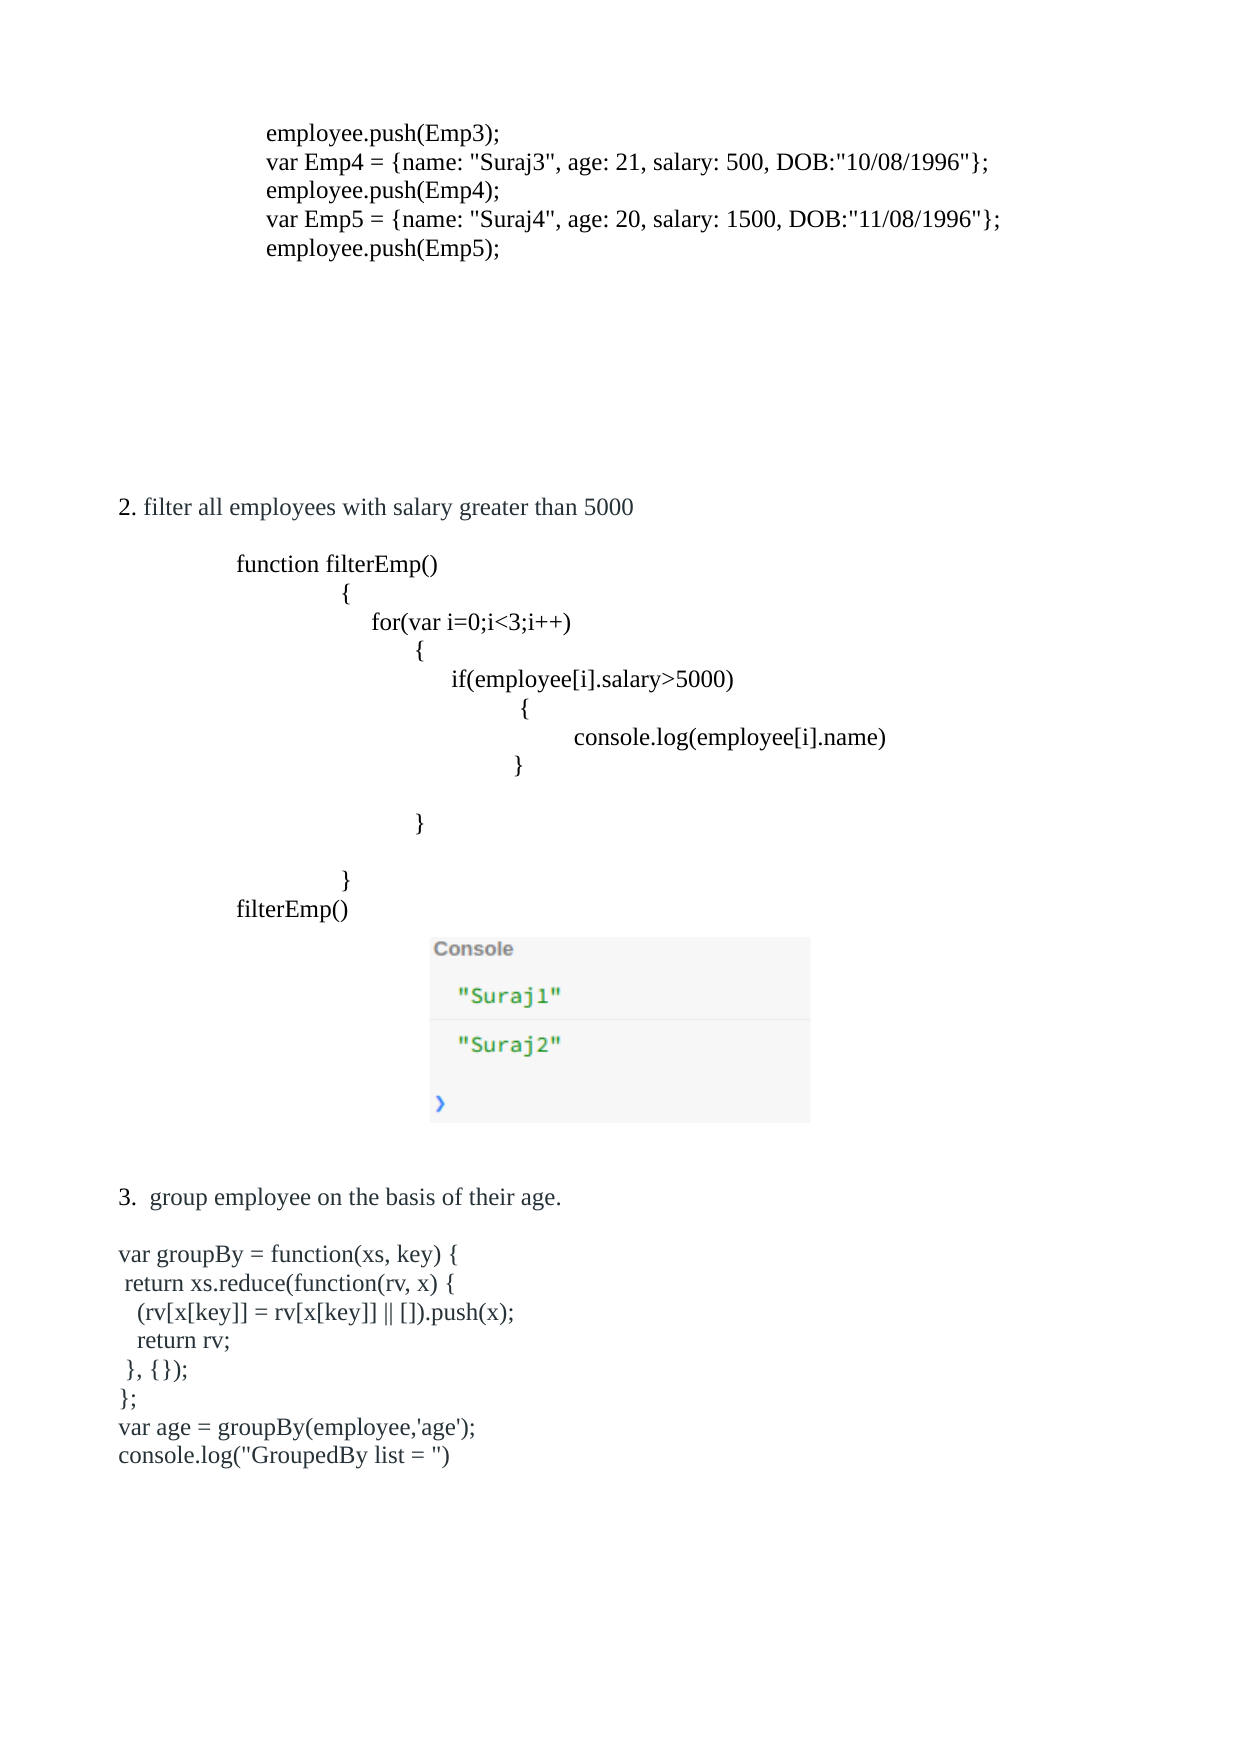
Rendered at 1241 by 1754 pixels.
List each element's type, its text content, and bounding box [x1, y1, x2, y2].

text employee.push(Emp3); [118, 118, 1122, 147]
text }, {}); [118, 1354, 1122, 1383]
text var groupBy = function(xs, key) { [118, 1239, 1122, 1268]
text var age = groupBy(employee,'age'); [118, 1412, 1122, 1441]
text if(employee[i].salary>5000) [118, 664, 1122, 693]
text filterEmp() [118, 894, 1122, 923]
text function filterEmp() [118, 549, 1122, 578]
text employee.push(Emp5); [118, 233, 1122, 262]
picture [429, 937, 811, 1123]
text var Emp4 = {name: "Suraj3", age: 21, salary: 500, DOB:"10/08/1996"}; [118, 147, 1122, 176]
text } [118, 866, 1122, 894]
text return xs.reduce(function(rv, x) { [118, 1268, 1122, 1297]
text } [118, 808, 1122, 837]
text { [118, 636, 1122, 664]
text 3. group employee on the basis of their age. [118, 1182, 1122, 1211]
text (rv[x[key]] = rv[x[key]] || []).push(x); [118, 1297, 1122, 1326]
text { [118, 693, 1122, 722]
text for(var i=0;i<3;i++) [118, 607, 1122, 636]
text employee.push(Emp4); [118, 176, 1122, 204]
text console.log("GroupedBy list = ") [118, 1441, 1122, 1469]
text 2. filter all employees with salary greater than 5000 [118, 492, 1122, 521]
text } [118, 751, 1122, 779]
text { [118, 578, 1122, 607]
text return rv; [118, 1326, 1122, 1354]
text console.log(employee[i].name) [118, 722, 1122, 751]
text var Emp5 = {name: "Suraj4", age: 20, salary: 1500, DOB:"11/08/1996"}; [118, 204, 1122, 233]
text }; [118, 1383, 1122, 1412]
